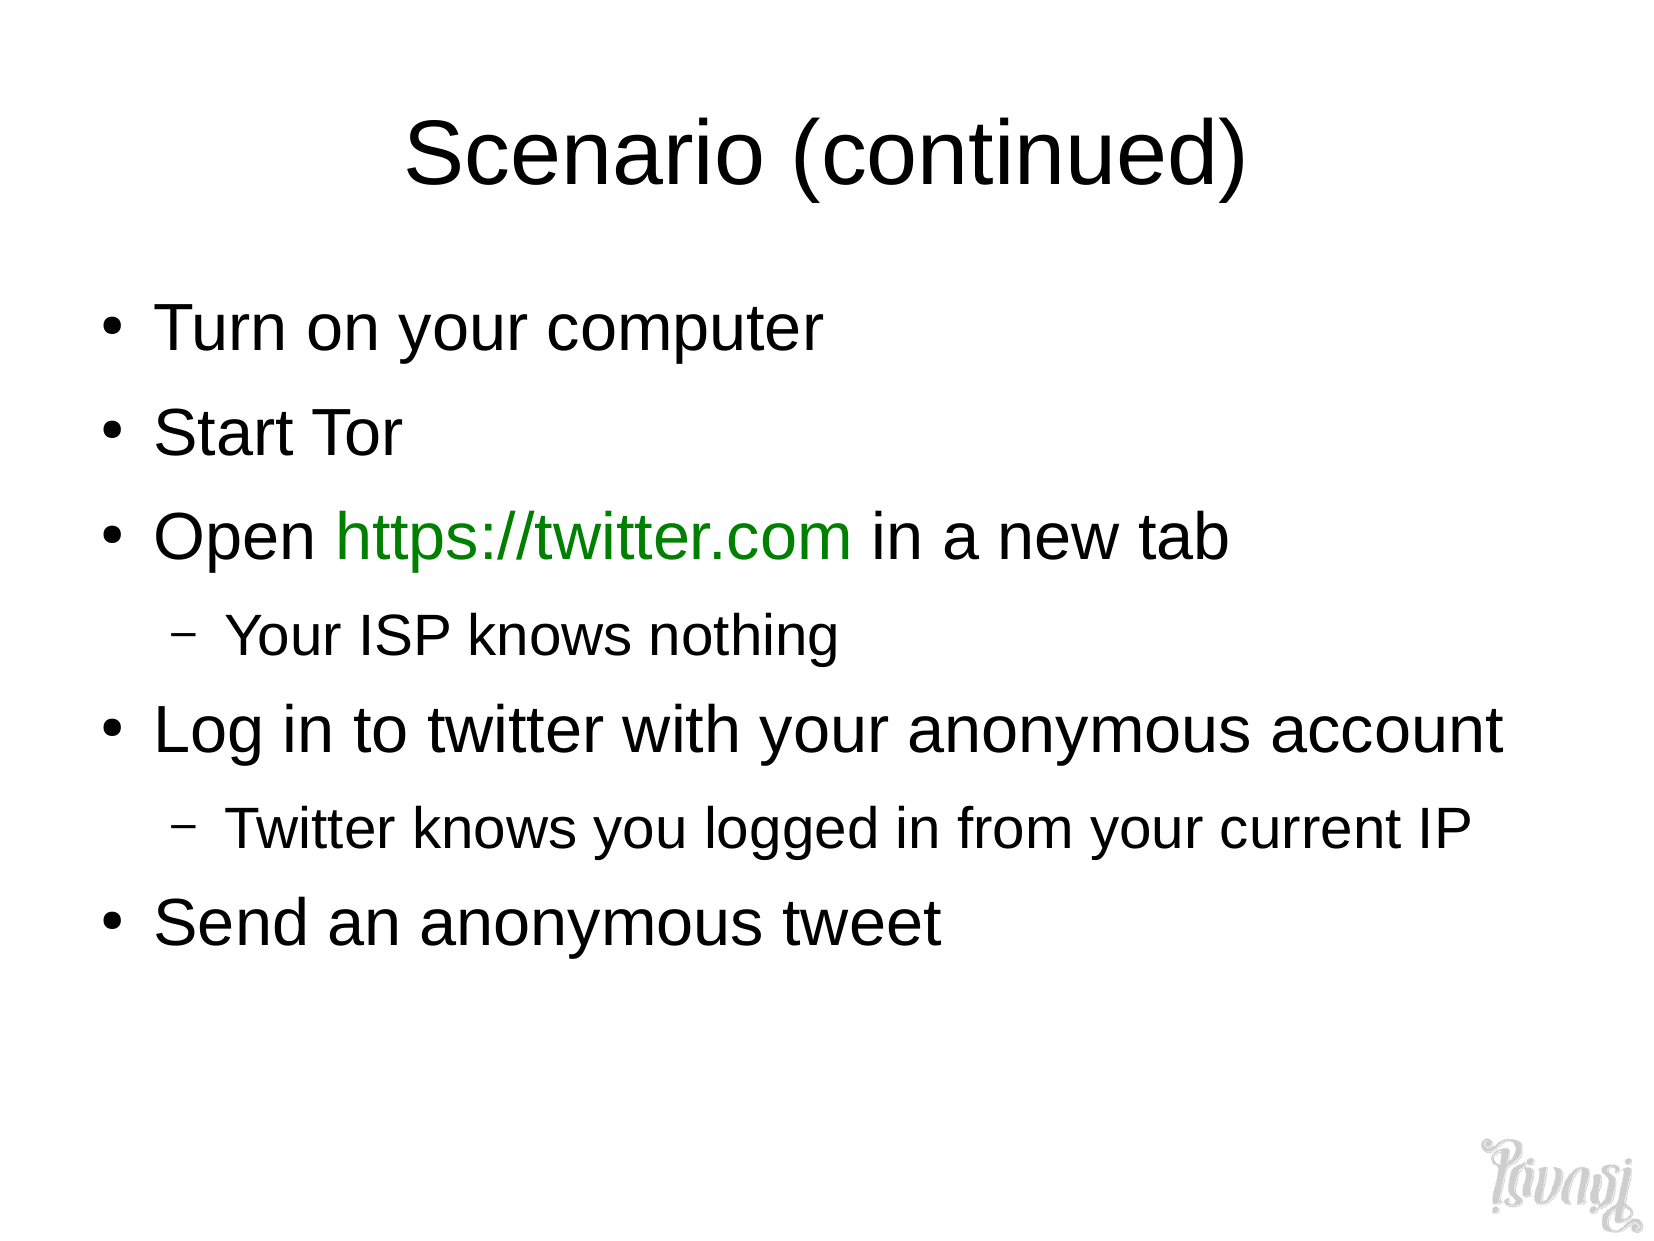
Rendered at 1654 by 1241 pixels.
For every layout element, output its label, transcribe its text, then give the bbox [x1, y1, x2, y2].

list Turn on your computer Start Tor Open https://twitter.com in a new tab Your ISP knows nothing Log in to twitter with your anonymous account Twitter knows you logged in from your current IP Send an anonymous tweet [82, 290, 1538, 1205]
title Scenario (continued) [82, 49, 1571, 257]
